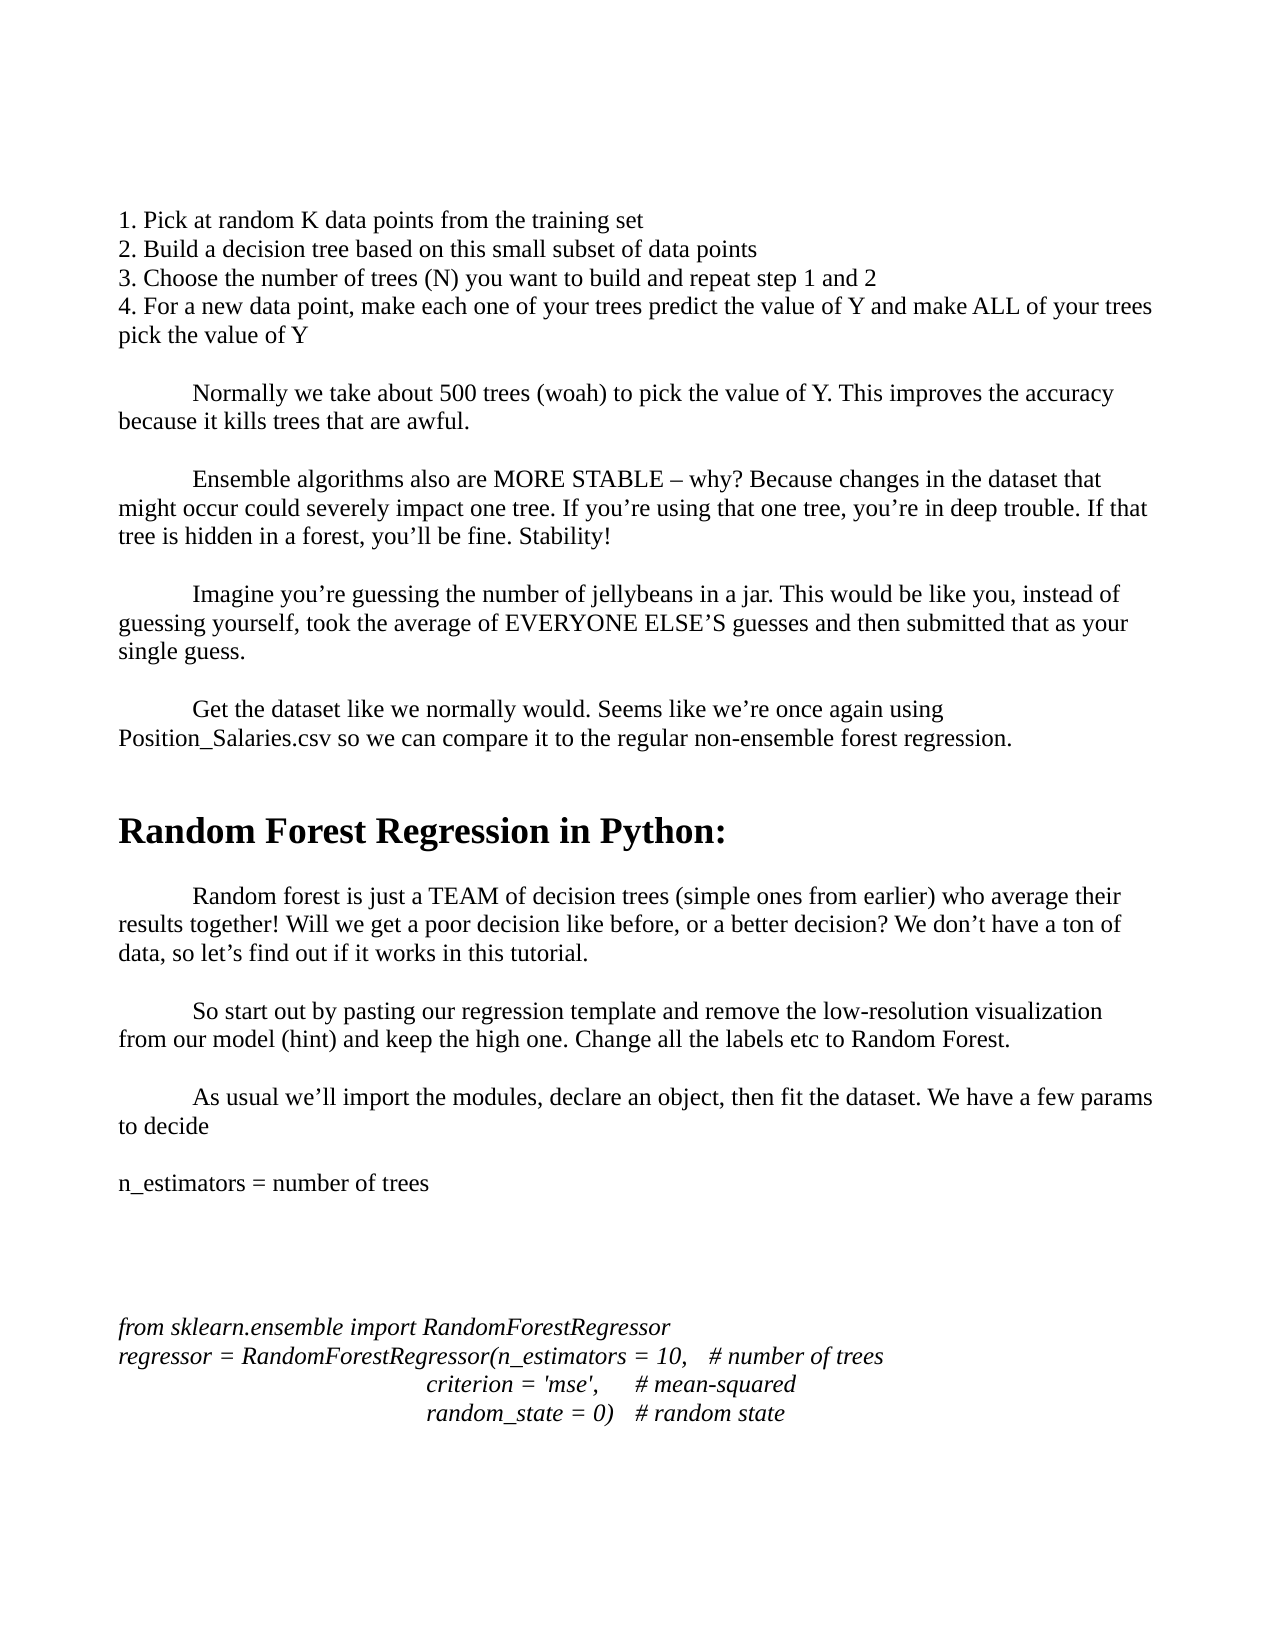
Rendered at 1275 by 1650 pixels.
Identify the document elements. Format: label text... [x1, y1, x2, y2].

text 2. Build a decision tree based on this small subset of data points [118, 234, 1157, 263]
text As usual we’ll import the modules, declare an object, then fit the dataset. We have a few params to decide [118, 1082, 1157, 1139]
text regressor = RandomForestRegressor(n_estimators = 10, # number of trees [118, 1341, 1157, 1369]
text So start out by pasting our regression template and remove the low-resolution visualization from our model (hint) and keep the high one. Change all the labels etc to Random Forest. [118, 996, 1157, 1053]
text 3. Choose the number of trees (N) you want to build and repeat step 1 and 2 [118, 263, 1157, 291]
text Random forest is just a TEAM of decision trees (simple ones from earlier) who average their results together! Will we get a poor decision like before, or a better decision? We don’t have a ton of data, so let’s find out if it works in this tutorial. [118, 881, 1157, 967]
text criterion = 'mse', # mean-squared [118, 1369, 1157, 1398]
text 1. Pick at random K data points from the training set [118, 205, 1157, 234]
text from sklearn.ensemble import RandomForestRegressor [118, 1312, 1157, 1341]
text Imagine you’re guessing the number of jellybeans in a jar. This would be like you, instead of guessing yourself, took the average of EVERYONE ELSE’S guesses and then submitted that as your single guess. [118, 579, 1157, 665]
text 4. For a new data point, make each one of your trees predict the value of Y and make ALL of your trees pick the value of Y [118, 291, 1157, 349]
text Normally we take about 500 trees (woah) to pick the value of Y. This improves the accuracy because it kills trees that are awful. [118, 378, 1157, 435]
text Ensemble algorithms also are MORE STABLE – why? Because changes in the dataset that might occur could severely impact one tree. If you’re using that one tree, you’re in deep trouble. If that tree is hidden in a forest, you’ll be fine. Stability! [118, 464, 1157, 550]
text n_estimators = number of trees [118, 1168, 1157, 1197]
text Get the dataset like we normally would. Seems like we’re once again using Position_Salaries.csv so we can compare it to the regular non-ensemble forest regression. [118, 694, 1157, 751]
text Random Forest Regression in Python: [118, 809, 1157, 852]
text random_state = 0) # random state [118, 1398, 1157, 1427]
